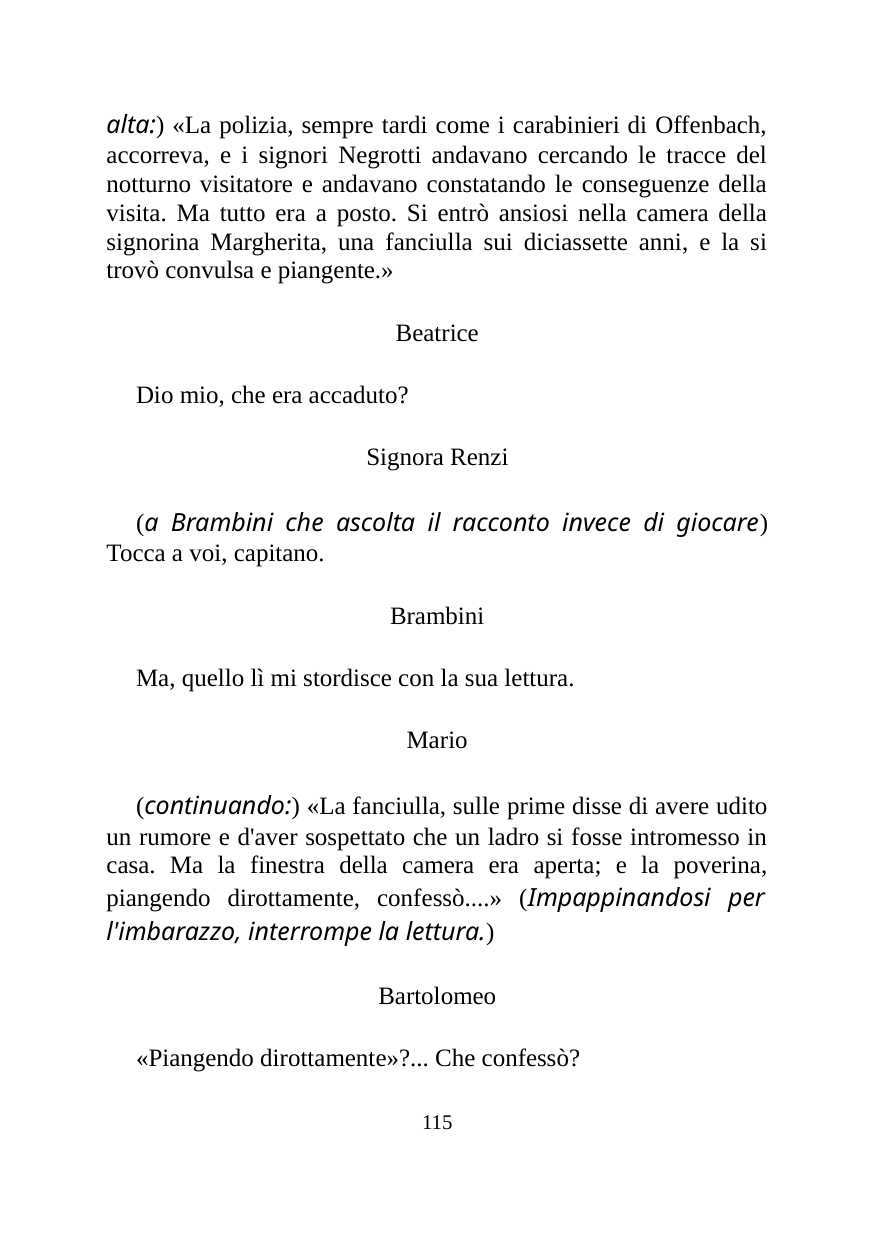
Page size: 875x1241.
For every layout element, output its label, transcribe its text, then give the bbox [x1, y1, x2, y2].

text (continuando:) «La fanciulla, sulle prime disse di avere udito un rumore e d'aver sospettato che un ladro si fosse intromesso in casa. Ma la finestra della camera era aperta; e la poverina, piangendo dirottamente, confessò....» (Impappinandosi per l'imbarazzo, interrompe la lettura.) [106, 788, 768, 947]
text Brambini [106, 601, 768, 629]
text «Piangendo dirottamente»?... Che confessò? [106, 1043, 768, 1072]
text Dio mio, che era accaduto? [106, 380, 768, 409]
text (a Brambini che ascolta il racconto invece di giocare) Tocca a voi, capitano. [106, 504, 768, 567]
text Mario [106, 725, 768, 754]
text Beatrice [106, 318, 768, 346]
text Ma, quello lì mi stordisce con la sua lettura. [106, 663, 768, 692]
text alta:) «La polizia, sempre tardi come i carabinieri di Offenbach, accorreva, e i signori Negrotti andavano cercando le tracce del notturno visitatore e andavano constatando le conseguenze della visita. Ma tutto era a posto. Si entrò ansiosi nella camera della signorina Margherita, una fanciulla sui diciassette anni, e la si trovò convulsa e piangente.» [106, 106, 768, 284]
text Signora Renzi [106, 442, 768, 471]
text Bartolomeo [106, 981, 768, 1010]
